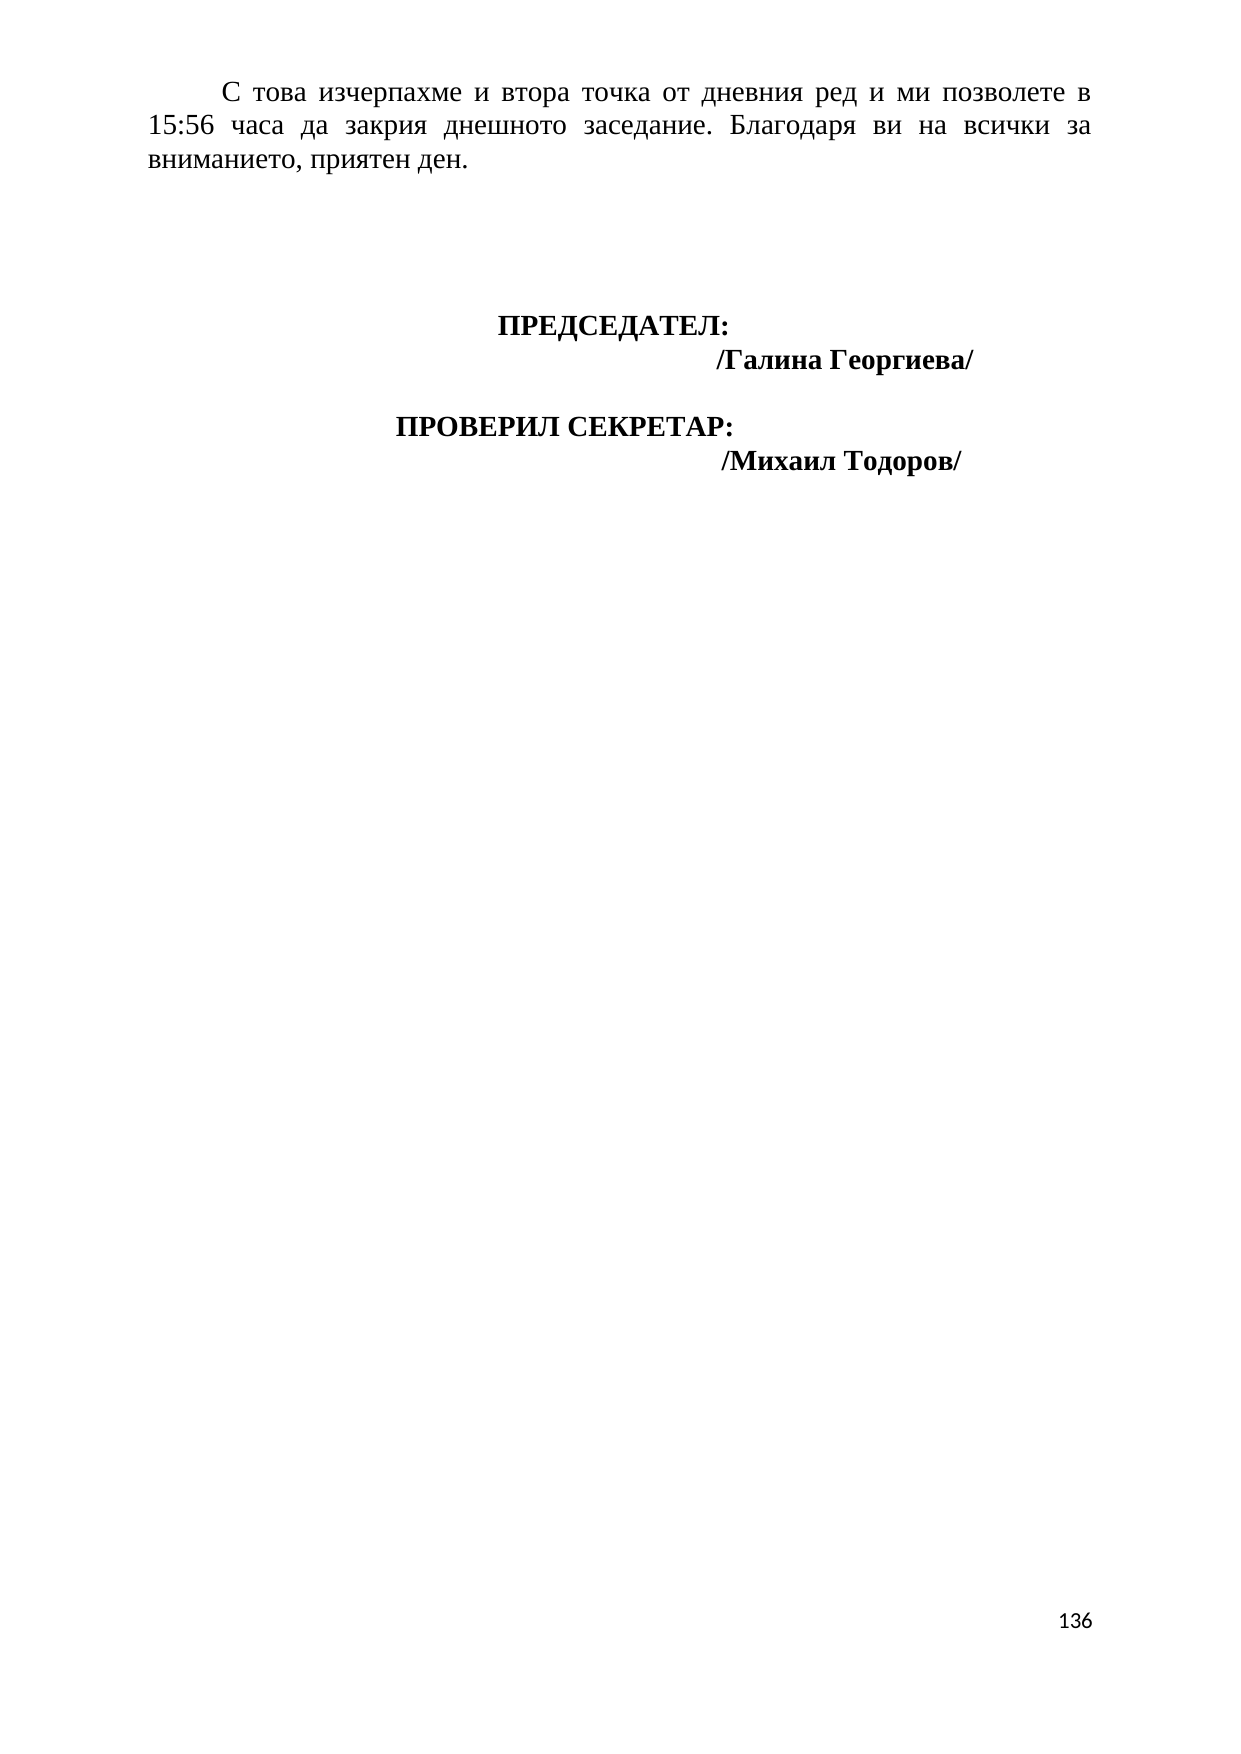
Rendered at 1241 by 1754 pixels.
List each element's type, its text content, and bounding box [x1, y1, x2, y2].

text /Галина Георгиева/ [148, 342, 1017, 376]
text ПРЕДСЕДАТЕЛ: [148, 308, 1017, 342]
text С това изчерпахме и втора точка от дневния ред и ми позволете в 15:56 часа да закрия днешното заседание. Благодаря ви на всички за вниманието, приятен ден. [148, 74, 1093, 174]
text ПРОВЕРИЛ СЕКРЕТАР: [148, 409, 1017, 443]
text /Михаил Тодоров/ [148, 443, 1093, 476]
